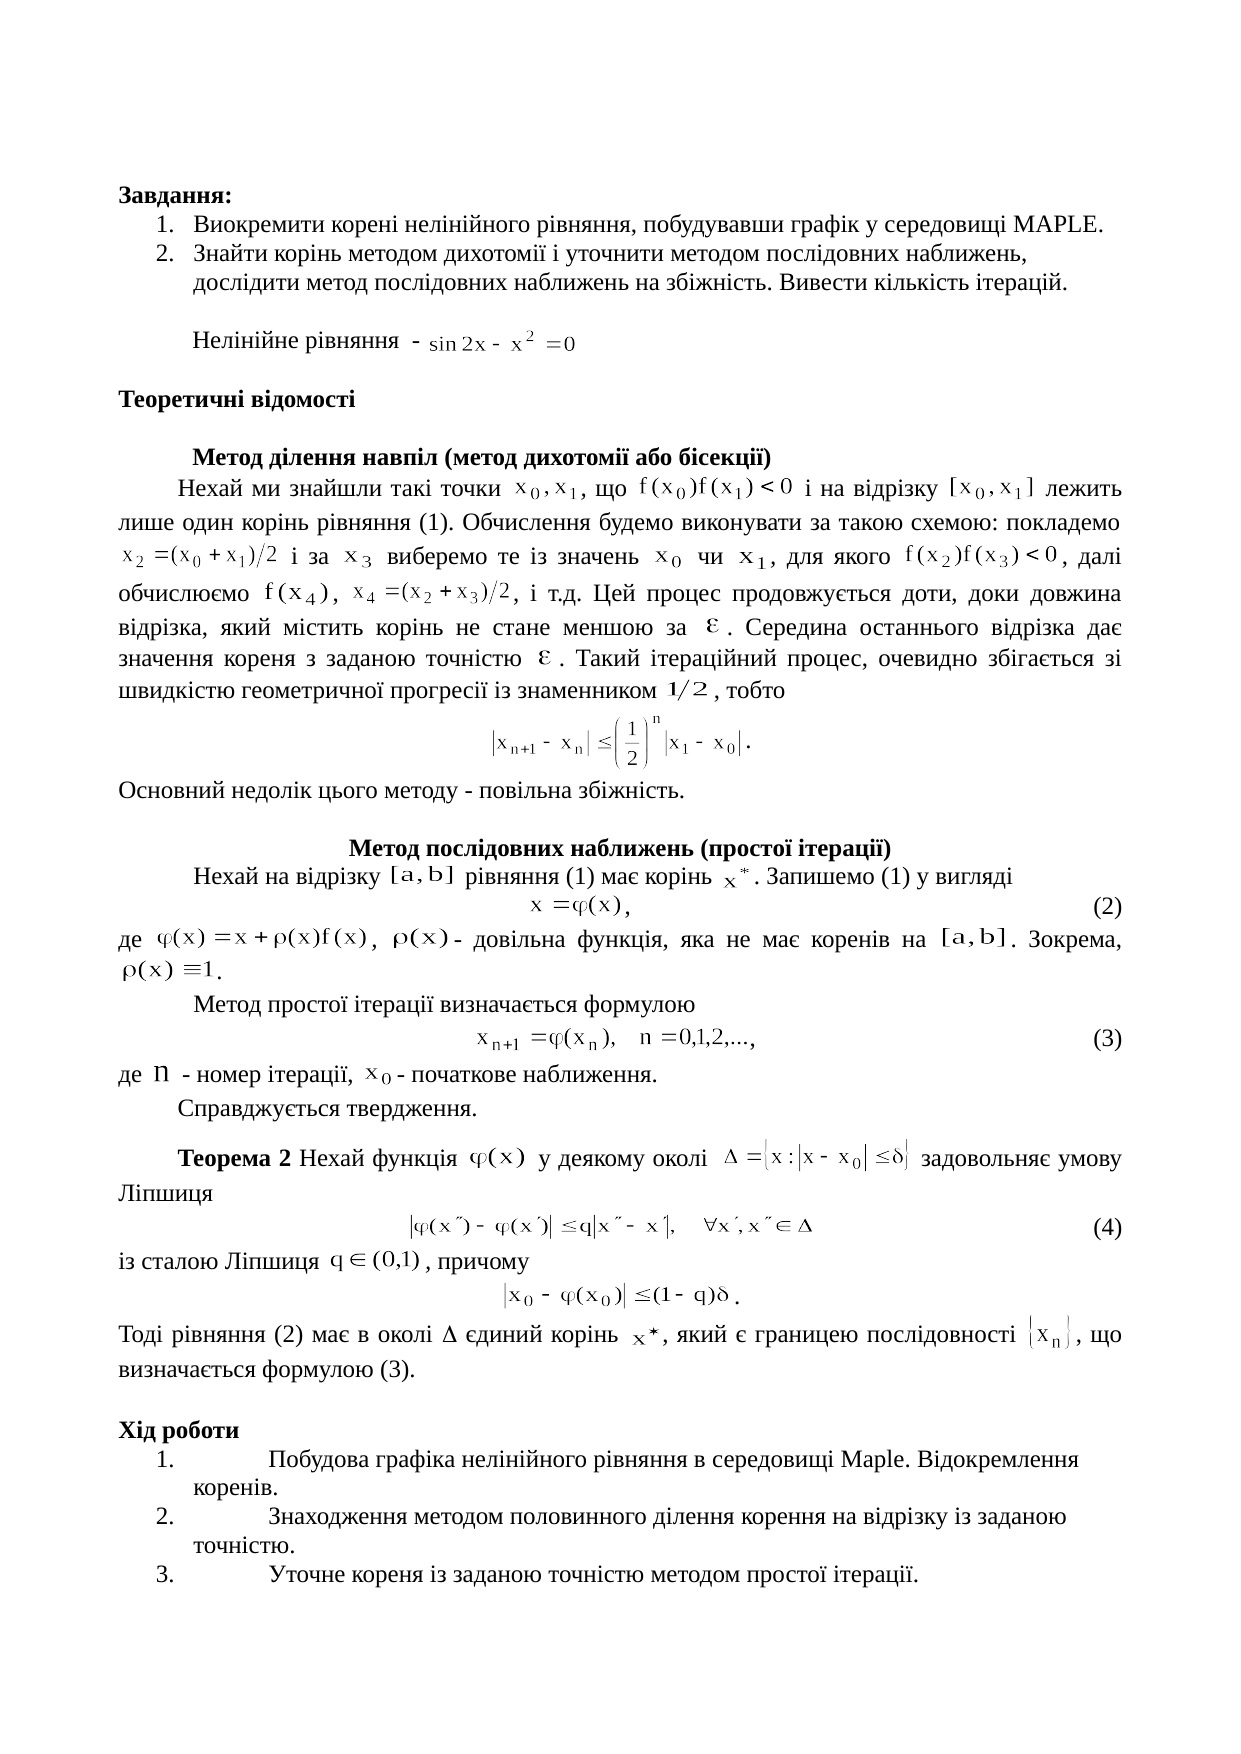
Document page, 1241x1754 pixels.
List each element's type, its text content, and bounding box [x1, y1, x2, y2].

list Побудова графіка нелінійного рівняння в середовищі Maple. Відокремлення коренів. [156, 1444, 1122, 1501]
list Знаходження методом половинного ділення корення на відрізку із заданою точністю. [156, 1501, 1122, 1559]
list Знайти корінь методом дихотомії і уточнити методом послідовних наближень, дослідити метод послідовних наближень на збіжність. Вивести кількість ітерацій. [156, 238, 1122, 295]
text із сталою Ліпшиця , причому [118, 1246, 1122, 1276]
text Тоді рівняння (2) має в околі  єдиний корінь , який є границею послідовності , що визначається формулою (3). [118, 1315, 1122, 1383]
text Метод послідовних наближень (простої ітерації) [118, 833, 1122, 861]
text Метод ділення навпіл (метод дихотомії або бісекції) [118, 442, 1122, 471]
text де , - довільна функція, яка не має коренів на . Зокрема, . [118, 923, 1122, 986]
text Теоретичні відомості [118, 384, 1122, 413]
text Метод простої ітерації визначається формулою [118, 989, 1122, 1017]
text Основний недолік цього методу - повільна збіжність. [118, 775, 1122, 804]
text . [118, 707, 1122, 772]
text Справджується твердження. [118, 1093, 1122, 1122]
text . [118, 1278, 1122, 1312]
text Хід роботи [118, 1415, 1122, 1444]
text Нехай ми знайшли такі точки , що і на відрізку лежить лише один корінь рівняння (1). Обчислення будемо виконувати за такою схемою: покладемо і за виберемо те із значень чи , для якого , далі обчислюємо , , і т.д. Цей процес продовжується доти, доки довжина відрізка, який містить корінь не стане меншою за . Середина останнього відрізка дає значення кореня з заданою точністю . Такий ітераційний процес, очевидно збігається зі швидкістю геометричної прогресії із знаменником , тобто [118, 471, 1122, 704]
text Завдання: [118, 180, 1122, 209]
list Виокремити корені нелінійного рівняння, побудувавши графік у середовищі MAPLE. [156, 209, 1122, 238]
text Нехай на відрізку рівняння (1) має корінь . Запишемо (1) у вигляді [118, 861, 1122, 890]
text Теорема 2 Нехай функція у деякому околі задовольняє умову Ліпшиця [118, 1139, 1122, 1207]
text (4) [118, 1210, 1122, 1243]
text Нелінійне рівняння - [118, 324, 1122, 356]
text де - номер ітерації, - початкове наближення. [118, 1057, 1122, 1090]
text , (3) [118, 1020, 1122, 1054]
list Уточне кореня із заданою точністю методом простої ітерації. [156, 1559, 1122, 1587]
text , (2) [223, 890, 1122, 920]
